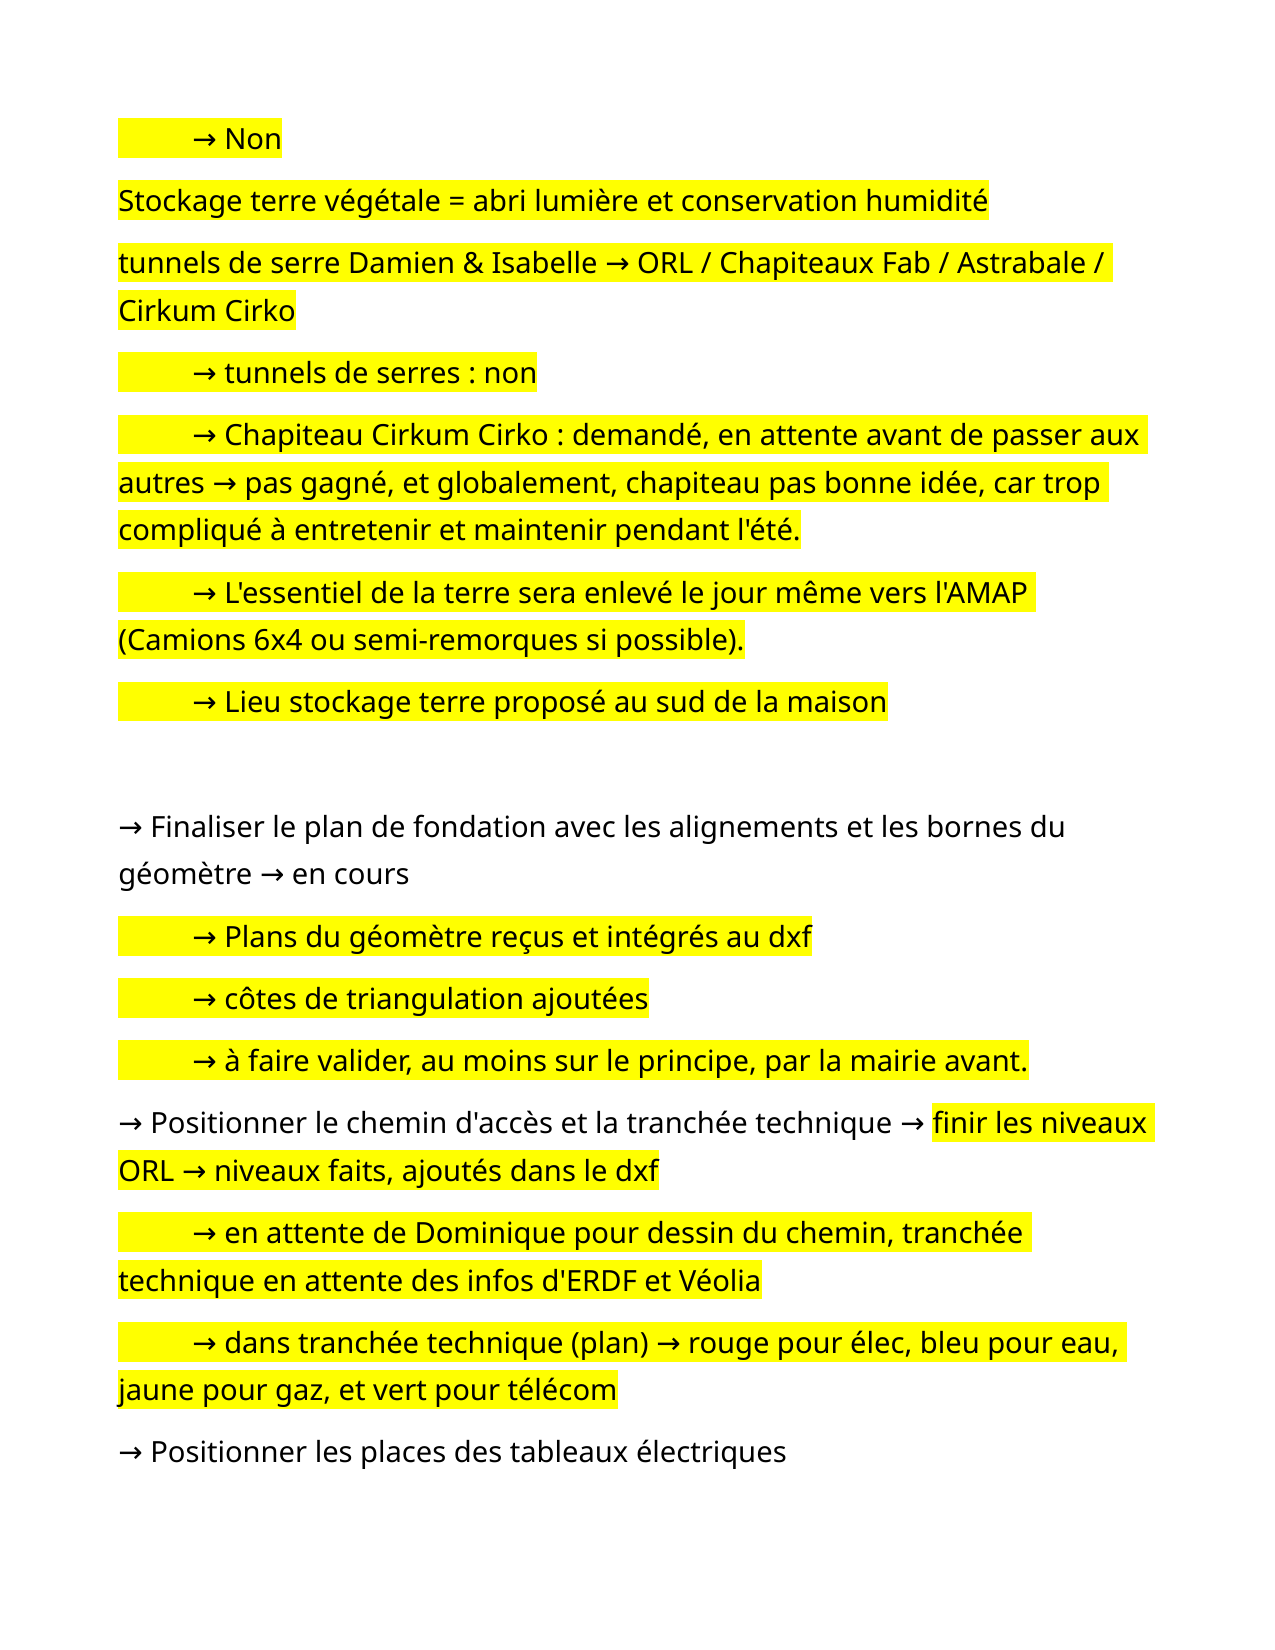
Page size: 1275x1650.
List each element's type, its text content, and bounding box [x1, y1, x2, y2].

text → dans tranchée technique (plan) → rouge pour élec, bleu pour eau, jaune pour gaz, et vert pour télécom [118, 1322, 1157, 1409]
text → Plans du géomètre reçus et intégrés au dxf [118, 916, 1157, 956]
text → côtes de triangulation ajoutées [118, 978, 1157, 1018]
text → Non [118, 118, 1157, 158]
text → Finaliser le plan de fondation avec les alignements et les bornes du géomètre → en cours [118, 806, 1157, 893]
text → Positionner le chemin d'accès et la tranchée technique → finir les niveaux ORL → niveaux faits, ajoutés dans le dxf [118, 1102, 1157, 1190]
text tunnels de serre Damien & Isabelle → ORL / Chapiteaux Fab / Astrabale / Cirkum Cirko [118, 242, 1157, 330]
text → L'essentiel de la terre sera enlevé le jour même vers l'AMAP (Camions 6x4 ou semi-remorques si possible). [118, 572, 1157, 659]
text → Lieu stockage terre proposé au sud de la maison [118, 682, 1157, 721]
text Stockage terre végétale = abri lumière et conservation humidité [118, 180, 1157, 220]
text → à faire valider, au moins sur le principe, par la mairie avant. [118, 1040, 1157, 1080]
text → Positionner les places des tableaux électriques [118, 1432, 1157, 1471]
text → en attente de Dominique pour dessin du chemin, tranchée technique en attente des infos d'ERDF et Véolia [118, 1212, 1157, 1299]
text → Chapiteau Cirkum Cirko : demandé, en attente avant de passer aux autres → pas gagné, et globalement, chapiteau pas bonne idée, car trop compliqué à entretenir et maintenir pendant l'été. [118, 414, 1157, 549]
text → tunnels de serres : non [118, 352, 1157, 392]
